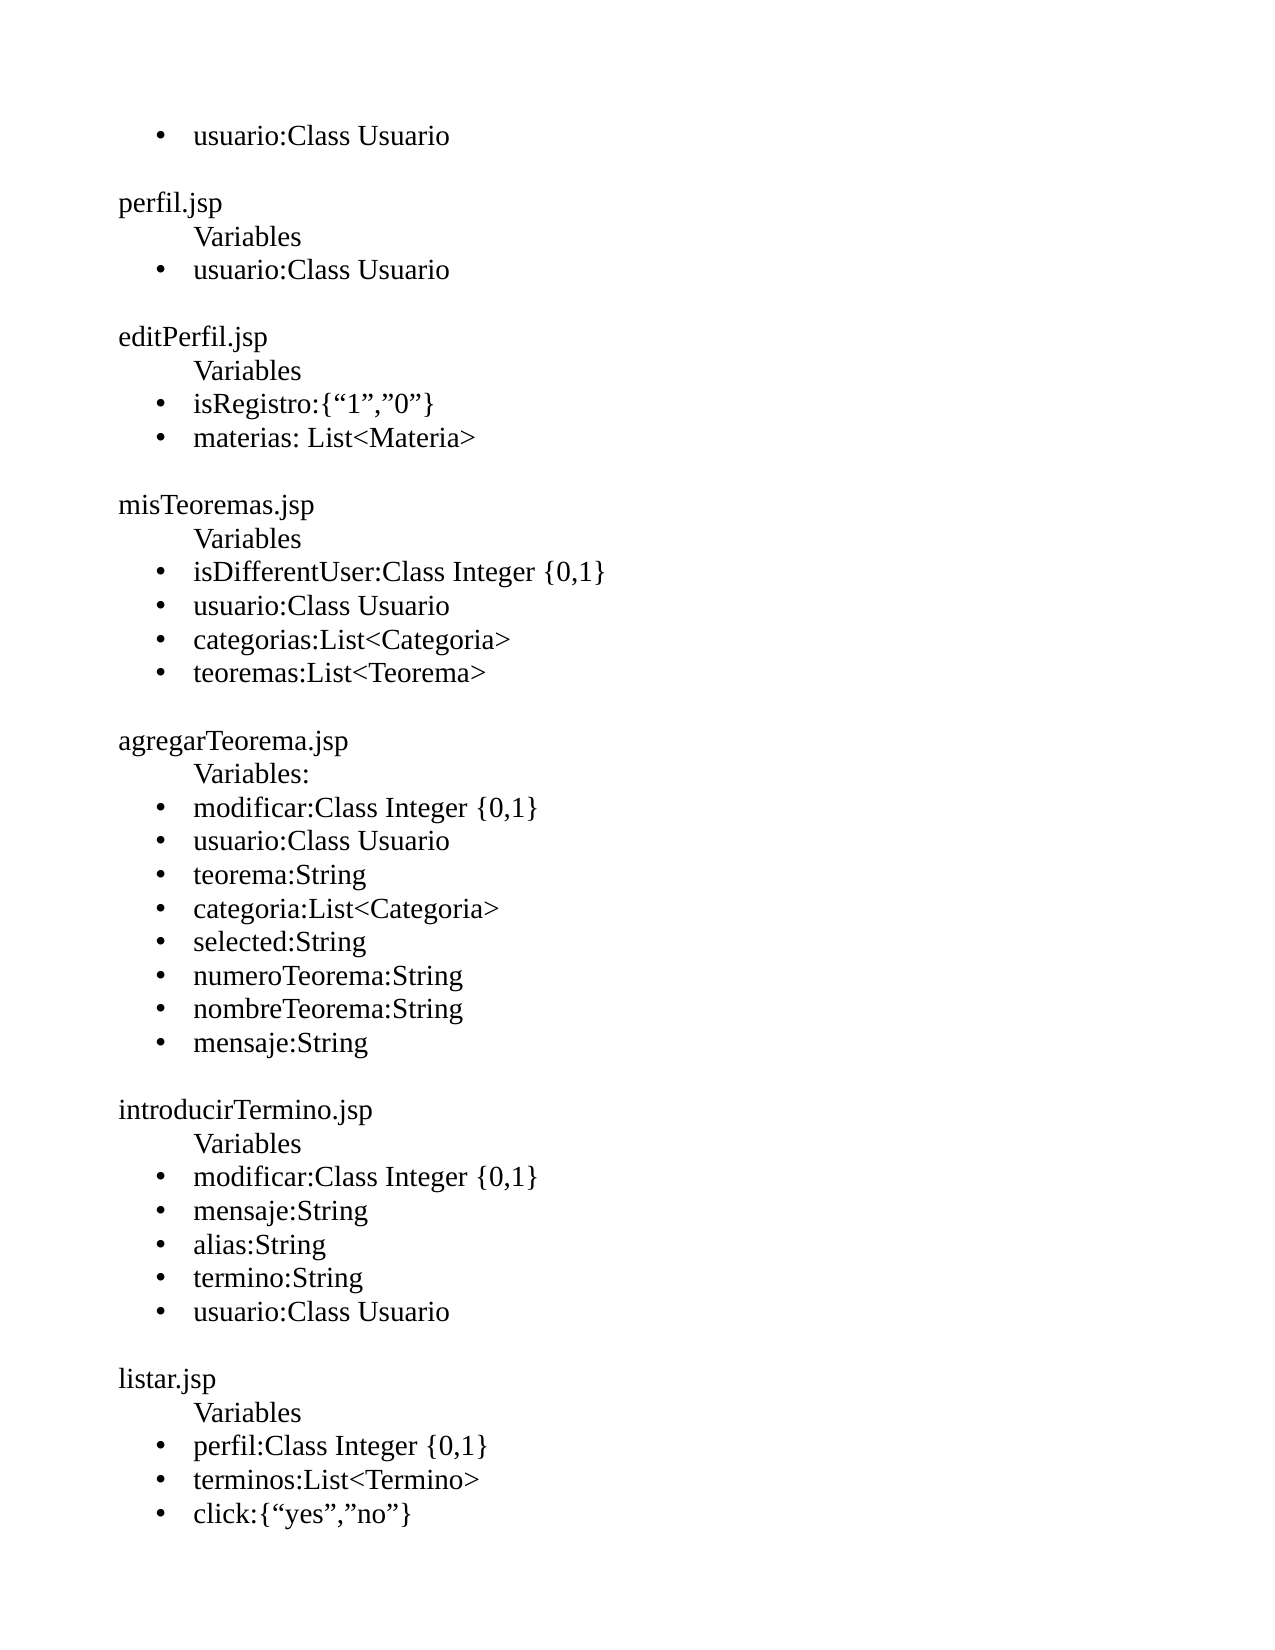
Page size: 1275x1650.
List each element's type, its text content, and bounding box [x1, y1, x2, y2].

list teorema:String [156, 857, 1157, 891]
text listar.jsp [118, 1361, 1157, 1395]
list categorias:List<Categoria> [156, 622, 1157, 656]
list click:{“yes”,”no”} [156, 1496, 1157, 1529]
list selected:String [156, 924, 1157, 958]
list usuario:Class Usuario [156, 118, 1157, 152]
list Variables [156, 1395, 1157, 1428]
list numeroTeorema:String [156, 958, 1157, 992]
list categoria:List<Categoria> [156, 891, 1157, 924]
list modificar:Class Integer {0,1} [156, 1159, 1157, 1193]
list perfil:Class Integer {0,1} [156, 1428, 1157, 1462]
list mensaje:String [156, 1025, 1157, 1059]
text introducirTermino.jsp [118, 1092, 1157, 1126]
text agregarTeorema.jsp [118, 723, 1157, 756]
list usuario:Class Usuario [156, 252, 1157, 286]
list termino:String [156, 1261, 1157, 1294]
text misTeoremas.jsp [118, 487, 1157, 521]
list mensaje:String [156, 1193, 1157, 1227]
list usuario:Class Usuario [156, 823, 1157, 857]
list usuario:Class Usuario [156, 588, 1157, 622]
list Variables [156, 1126, 1157, 1159]
list isRegistro:{“1”,”0”} [156, 387, 1157, 420]
text perfil.jsp [118, 185, 1157, 219]
list Variables [156, 353, 1157, 387]
list Variables [156, 521, 1157, 554]
list teoremas:List<Teorema> [156, 656, 1157, 689]
list nombreTeorema:String [156, 992, 1157, 1025]
text editPerfil.jsp [118, 319, 1157, 353]
list terminos:List<Termino> [156, 1462, 1157, 1496]
list usuario:Class Usuario [156, 1294, 1157, 1328]
list modificar:Class Integer {0,1} [156, 790, 1157, 823]
list materias: List<Materia> [156, 420, 1157, 454]
list Variables: [156, 756, 1157, 790]
list Variables [156, 219, 1157, 252]
list isDifferentUser:Class Integer {0,1} [156, 554, 1157, 588]
list alias:String [156, 1227, 1157, 1261]
